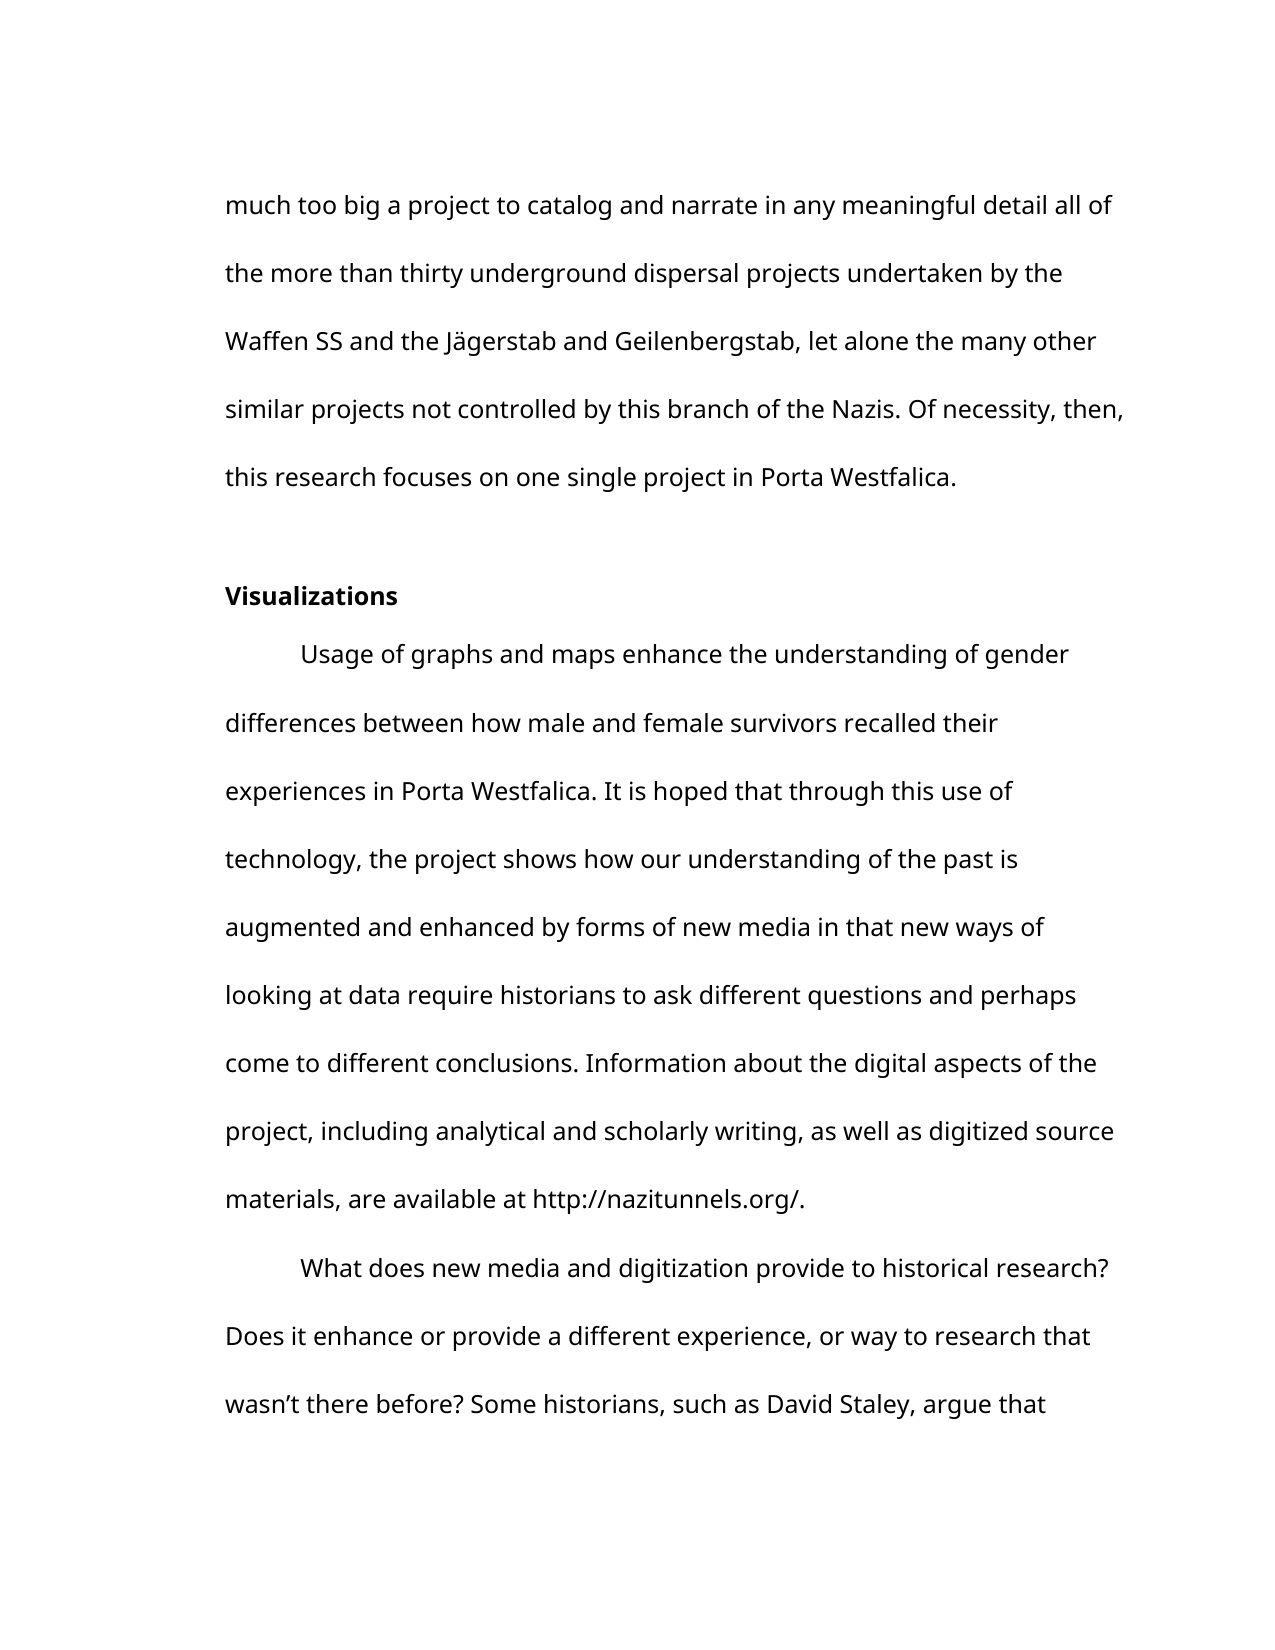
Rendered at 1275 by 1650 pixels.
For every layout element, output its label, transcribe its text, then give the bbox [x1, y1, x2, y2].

text What does new media and digitization provide to historical research? Does it enhance or provide a different experience, or way to research that wasn’t there before? Some historians, such as David Staley, argue that [225, 1250, 1125, 1421]
text Usage of graphs and maps enhance the understanding of gender differences between how male and female survivors recalled their experiences in Porta Westfalica. It is hoped that through this use of technology, the project shows how our understanding of the past is augmented and enhanced by forms of new media in that new ways of looking at data require historians to ask different questions and perhaps come to different conclusions. Information about the digital aspects of the project, including analytical and scholarly writing, as well as digitized source materials, are available at http://nazitunnels.org/. [225, 637, 1125, 1216]
text Visualizations [225, 578, 1125, 612]
text much too big a project to catalog and narrate in any meaningful detail all of the more than thirty underground dispersal projects undertaken by the Waffen SS and the Jägerstab and Geilenbergstab, let alone the many other similar projects not controlled by this branch of the Nazis. Of necessity, then, this research focuses on one single project in Porta Westfalica. [225, 187, 1125, 494]
